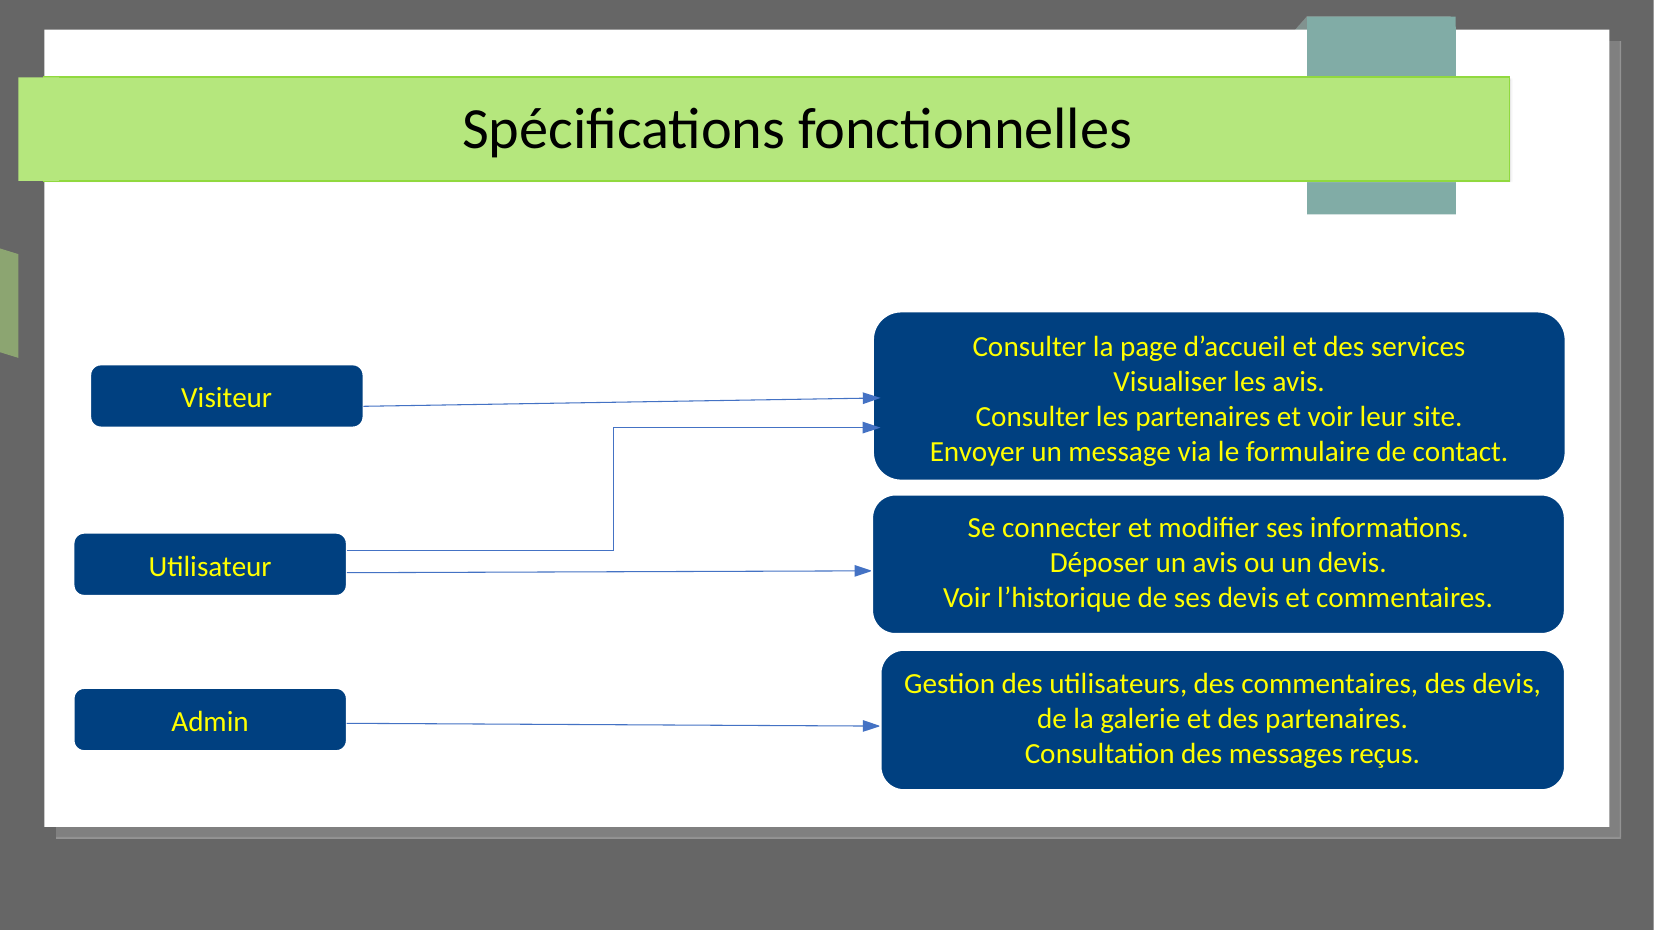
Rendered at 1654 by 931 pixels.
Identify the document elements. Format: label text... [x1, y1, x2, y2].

text_box Utilisateur [73, 532, 347, 596]
text_box Se connecter et modifier ses informations. Déposer un avis ou un devis. Voir l’historique de ses devis et commentaires. [872, 494, 1565, 635]
text_box Admin [73, 687, 347, 752]
text_box Gestion des utilisateurs, des commentaires, des devis, de la galerie et des partenaires. Consultation des messages reçus. [880, 649, 1565, 791]
title Spécifications fonctionnelles [88, 73, 1506, 178]
text_box Visiteur [90, 364, 364, 428]
text_box Consulter la page d’accueil et des services Visualiser les avis. Consulter les partenaires et voir leur site. Envoyer un message via le formulaire de contact. [872, 311, 1566, 481]
